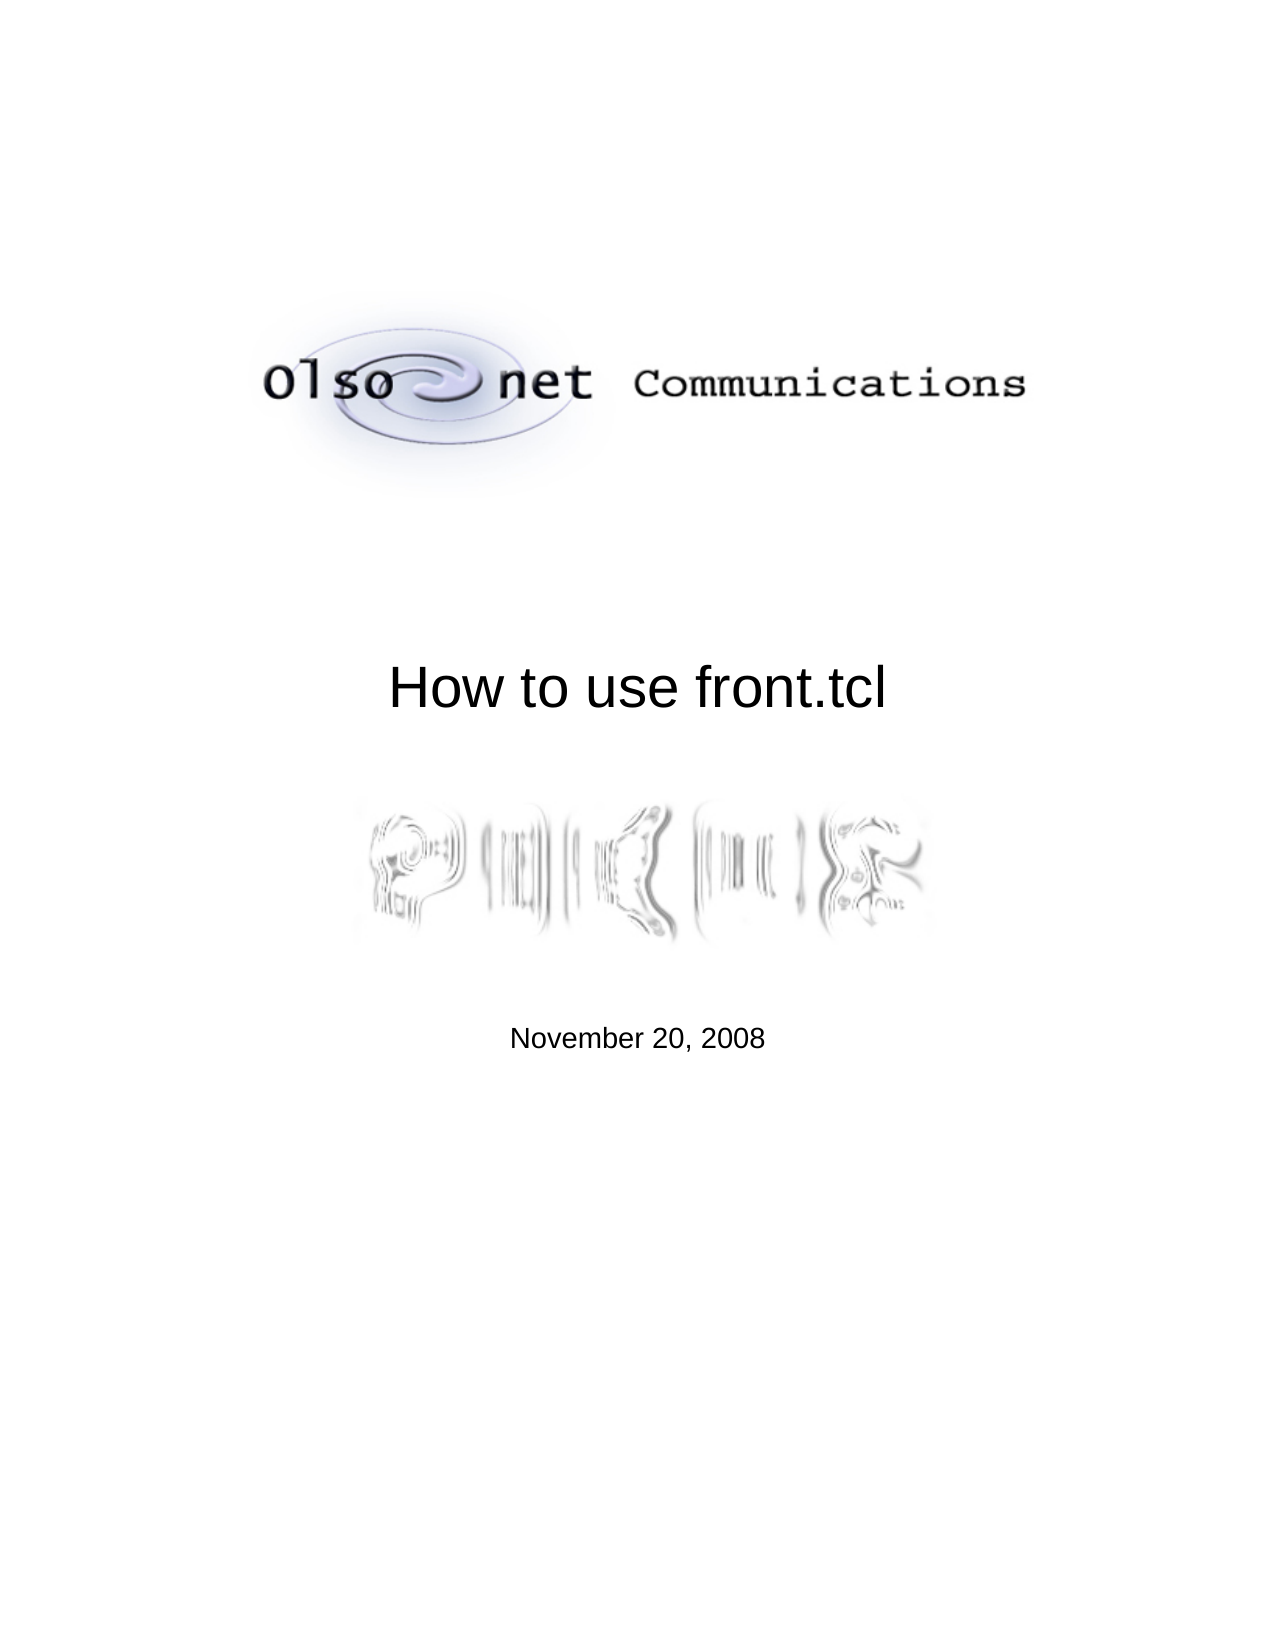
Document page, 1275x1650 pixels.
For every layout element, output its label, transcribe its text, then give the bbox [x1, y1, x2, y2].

text November 20, 2008 [210, 1022, 1065, 1055]
picture [332, 777, 955, 1009]
picture [241, 291, 1034, 498]
text How to use front.tcl [210, 655, 1065, 720]
